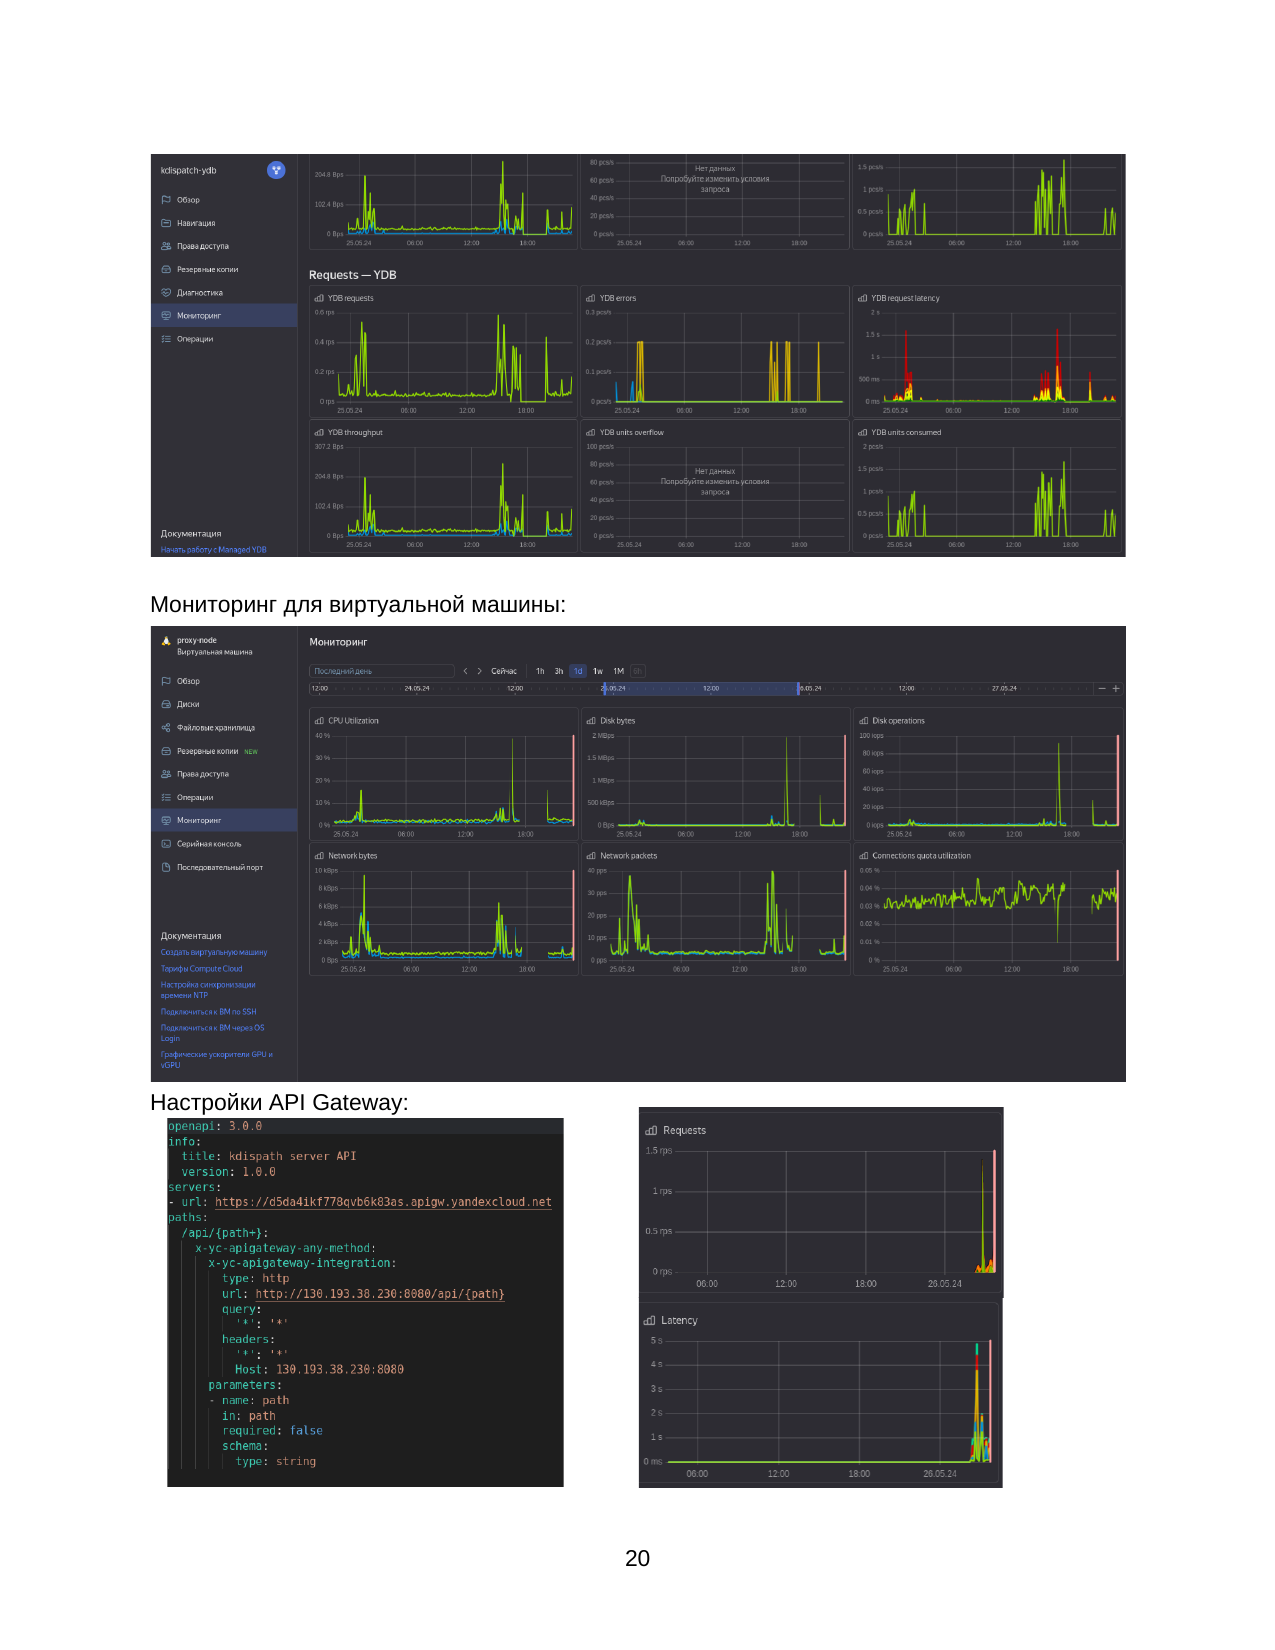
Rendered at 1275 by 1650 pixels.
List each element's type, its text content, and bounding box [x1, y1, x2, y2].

text Настройки API Gateway: [150, 1082, 1125, 1115]
picture [167, 1118, 564, 1487]
picture [150, 626, 1126, 1082]
text Мониторинг для виртуальной машины: [150, 591, 1125, 617]
picture [150, 154, 1126, 557]
text [150, 621, 1125, 626]
